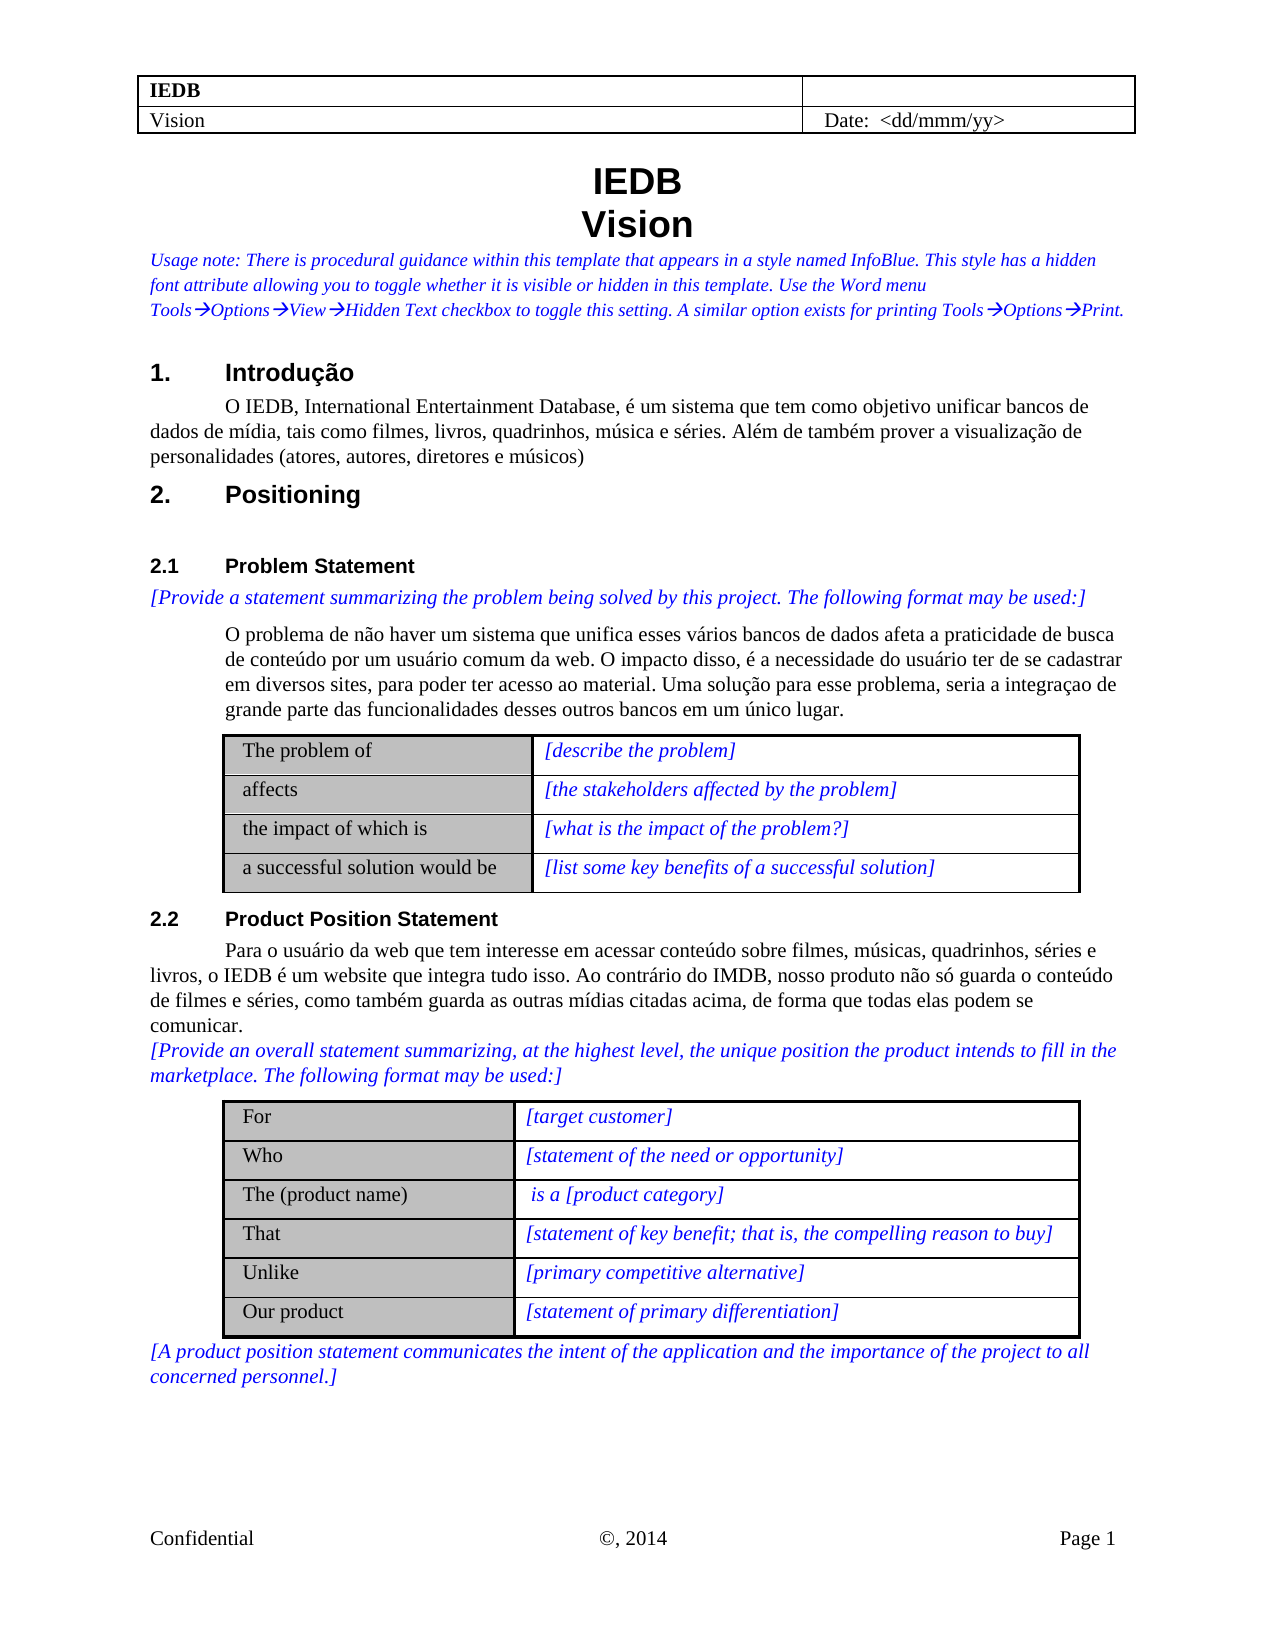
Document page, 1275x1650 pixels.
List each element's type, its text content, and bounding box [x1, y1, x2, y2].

table_cell affects [225, 776, 531, 813]
text [A product position statement communicates the intent of the application and the importance of the project to all concerned personnel.] [150, 1338, 1125, 1388]
table_cell [primary competitive alternative] [516, 1259, 1078, 1296]
table_header [target customer] [516, 1103, 1078, 1140]
table_header For [225, 1103, 513, 1140]
table_cell Our product [225, 1298, 513, 1335]
table_cell [statement of primary differentiation] [516, 1298, 1078, 1335]
text Para o usuário da web que tem interesse em acessar conteúdo sobre filmes, músicas, quadrinhos, séries e livros, o IEDB é um website que integra tudo isso. Ao contrário do IMDB, nosso produto não só guarda o conteúdo de filmes e séries, como também guarda as outras mídias citadas acima, de forma que todas elas podem se comunicar. [150, 937, 1125, 1037]
table_cell [statement of key benefit; that is, the compelling reason to buy] [516, 1220, 1078, 1257]
text [Provide a statement summarizing the problem being solved by this project. The following format may be used:] [150, 584, 1125, 609]
table_cell Unlike [225, 1259, 513, 1296]
subtitle Vision [150, 202, 1125, 245]
table_cell is a [product category] [516, 1181, 1078, 1218]
table_cell The (product name) [225, 1181, 513, 1218]
table_cell the impact of which is [225, 815, 531, 853]
text [Provide an overall statement summarizing, at the highest level, the unique position the product intends to fill in the marketplace. The following format may be used:] [150, 1037, 1125, 1087]
table_cell That [225, 1220, 513, 1257]
table_cell Who [225, 1142, 513, 1179]
table_cell [statement of the need or opportunity] [516, 1142, 1078, 1179]
subtitle Introdução [150, 358, 1125, 386]
subtitle Positioning [150, 480, 1125, 509]
subtitle Product Position Statement [150, 906, 1125, 931]
table_cell [the stakeholders affected by the problem] [534, 776, 1078, 813]
text Usage note: There is procedural guidance within this template that appears in a style named InfoBlue. This style has a hidden font attribute allowing you to toggle whether it is visible or hidden in this template. Use the Word menu ToolsOptionsViewHidden Text checkbox to toggle this setting. A similar option exists for printing ToolsOptionsPrint. [150, 245, 1125, 320]
text O problema de não haver um sistema que unifica esses vários bancos de dados afeta a praticidade de busca de conteúdo por um usuário comum da web. O impacto disso, é a necessidade do usuário ter de se cadastrar em diversos sites, para poder ter acesso ao material. Uma solução para esse problema, seria a integraçao de grande parte das funcionalidades desses outros bancos em um único lugar. [225, 621, 1125, 721]
table_cell [list some key benefits of a successful solution] [534, 854, 1078, 892]
table_cell a successful solution would be [225, 854, 531, 892]
text O IEDB, International Entertainment Database, é um sistema que tem como objetivo unificar bancos de dados de mídia, tais como filmes, livros, quadrinhos, música e séries. Além de também prover a visualização de personalidades (atores, autores, diretores e músicos) [150, 393, 1125, 468]
table_header The problem of [225, 737, 531, 774]
subtitle IEDB [150, 159, 1125, 202]
table_header [describe the problem] [534, 737, 1078, 774]
table_cell [what is the impact of the problem?] [534, 815, 1078, 853]
subtitle Problem Statement [150, 553, 1125, 578]
